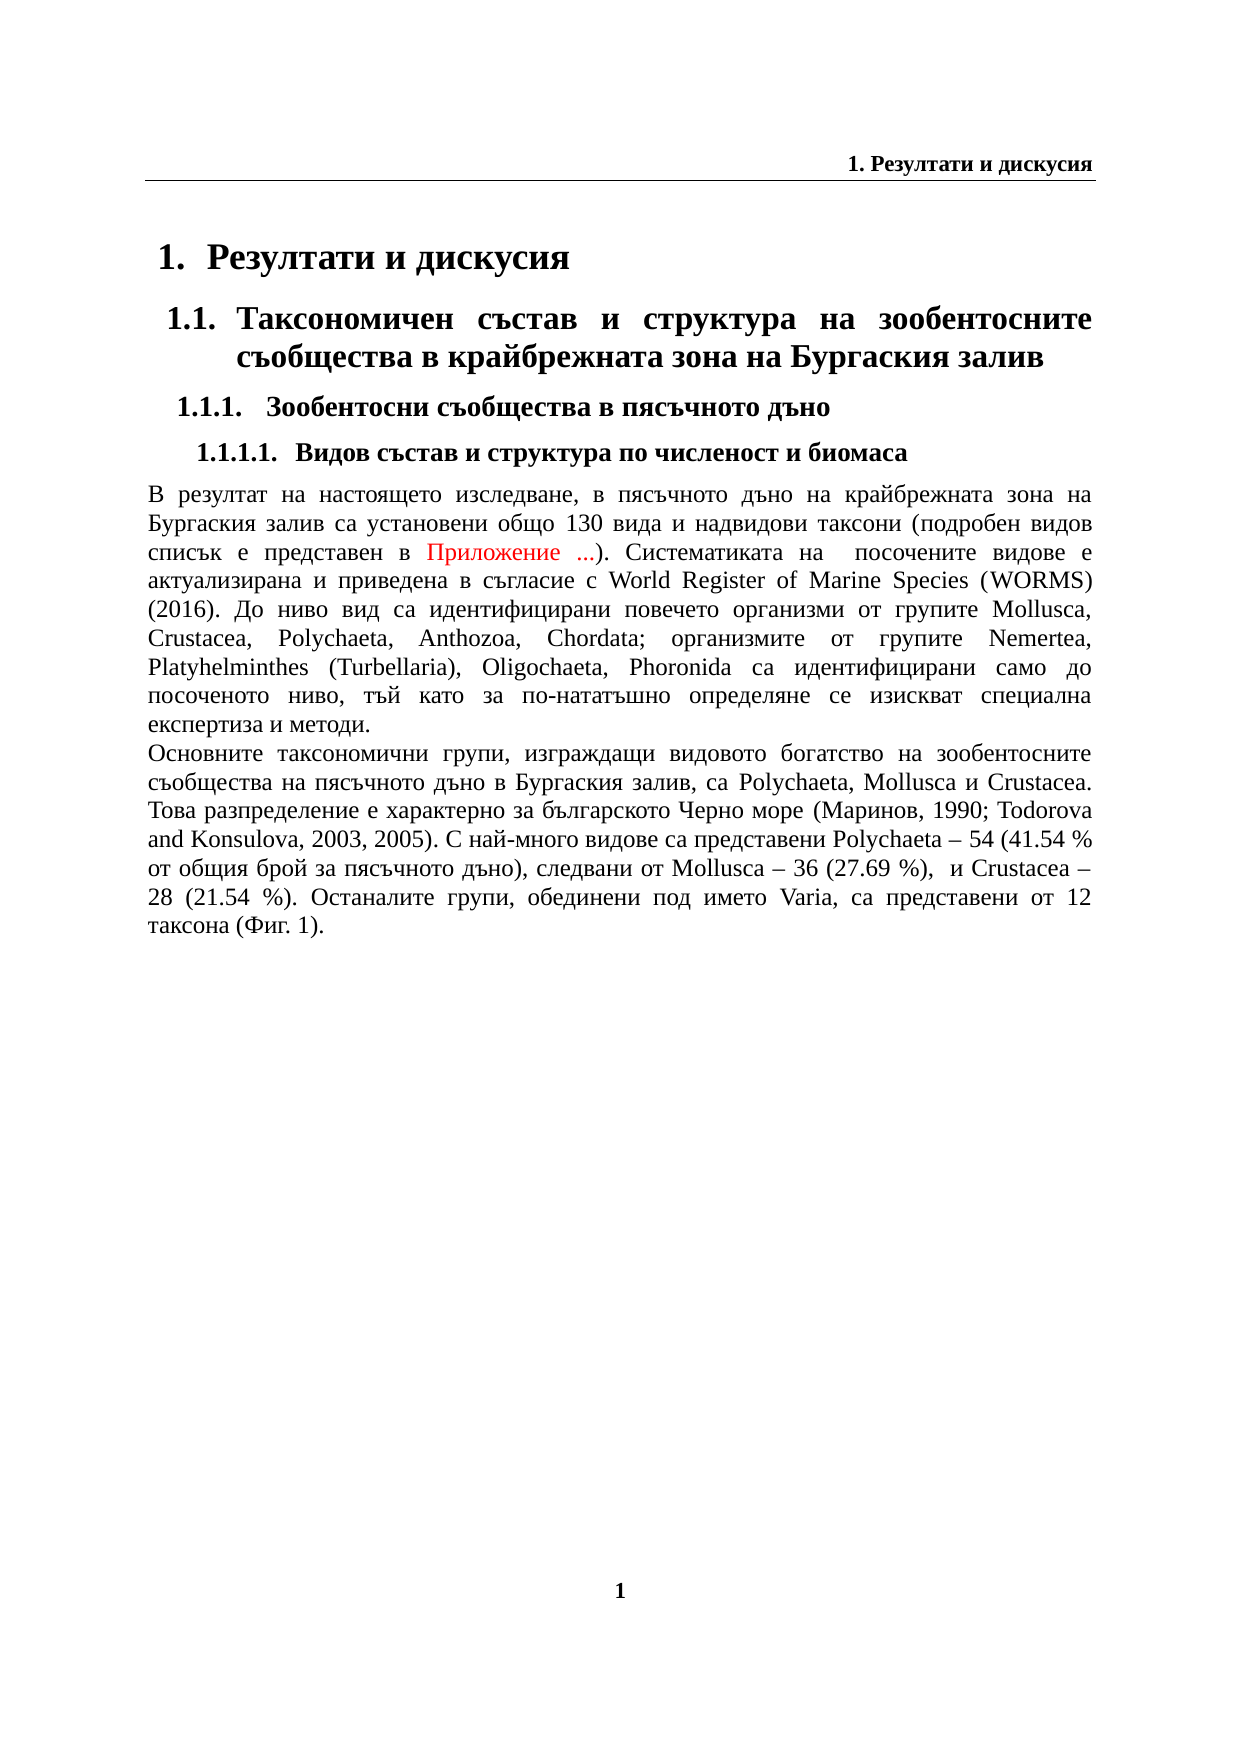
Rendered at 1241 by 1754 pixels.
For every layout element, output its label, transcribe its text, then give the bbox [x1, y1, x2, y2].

text Основните таксономични групи, изграждащи видовото богатство на зообентосните съобщества на пясъчното дъно в Бургаския залив, са Polychaeta, Mollusca и Crustacea. Това разпределение е характерно за българското Черно море (Маринов, 1990; Todorova and Konsulova, 2003, 2005). С най-много видове са представени Polychaeta – 54 (41.54 % от общия брой за пясъчното дъно), следвани от Mollusca – 36 (27.69 %), и Crustacea – 28 (21.54 %). Останалите групи, обединени под името Varia, са представени от 12 таксона (Фиг. 1). [148, 738, 1093, 939]
text В резултат на настоящето изследване, в пясъчното дъно на крайбрежната зона на Бургаския залив са установени общо 130 вида и надвидови таксони (подробeн видов списък е представен в Приложение ...). Систематиката на посочените видове е актуализирана и приведена в съгласие с World Register of Marine Species (WORMS) (2016). До ниво вид са идентифицирани повечето организми от групите Mollusca, Crustacea, Polychaeta, Anthozoa, Chordata; организмите от групите Nemertea, Platyhelminthes (Turbellaria), Oligochaeta, Phoronida са идентифицирани само до посоченото ниво, тъй като за по-нататъшно определяне се изискват специална експертиза и методи. [148, 479, 1093, 738]
subtitle Таксономичен състав и структура на зообентосните съобщества в крайбрежната зона на Бургаския залив [224, 298, 1093, 375]
subtitle Резултати и дискусия [185, 234, 1093, 277]
subtitle Видов състав и структура по численост и биомаса [266, 436, 1093, 467]
subtitle Зообентосни съобщества в пясъчното дъно [242, 389, 1093, 423]
